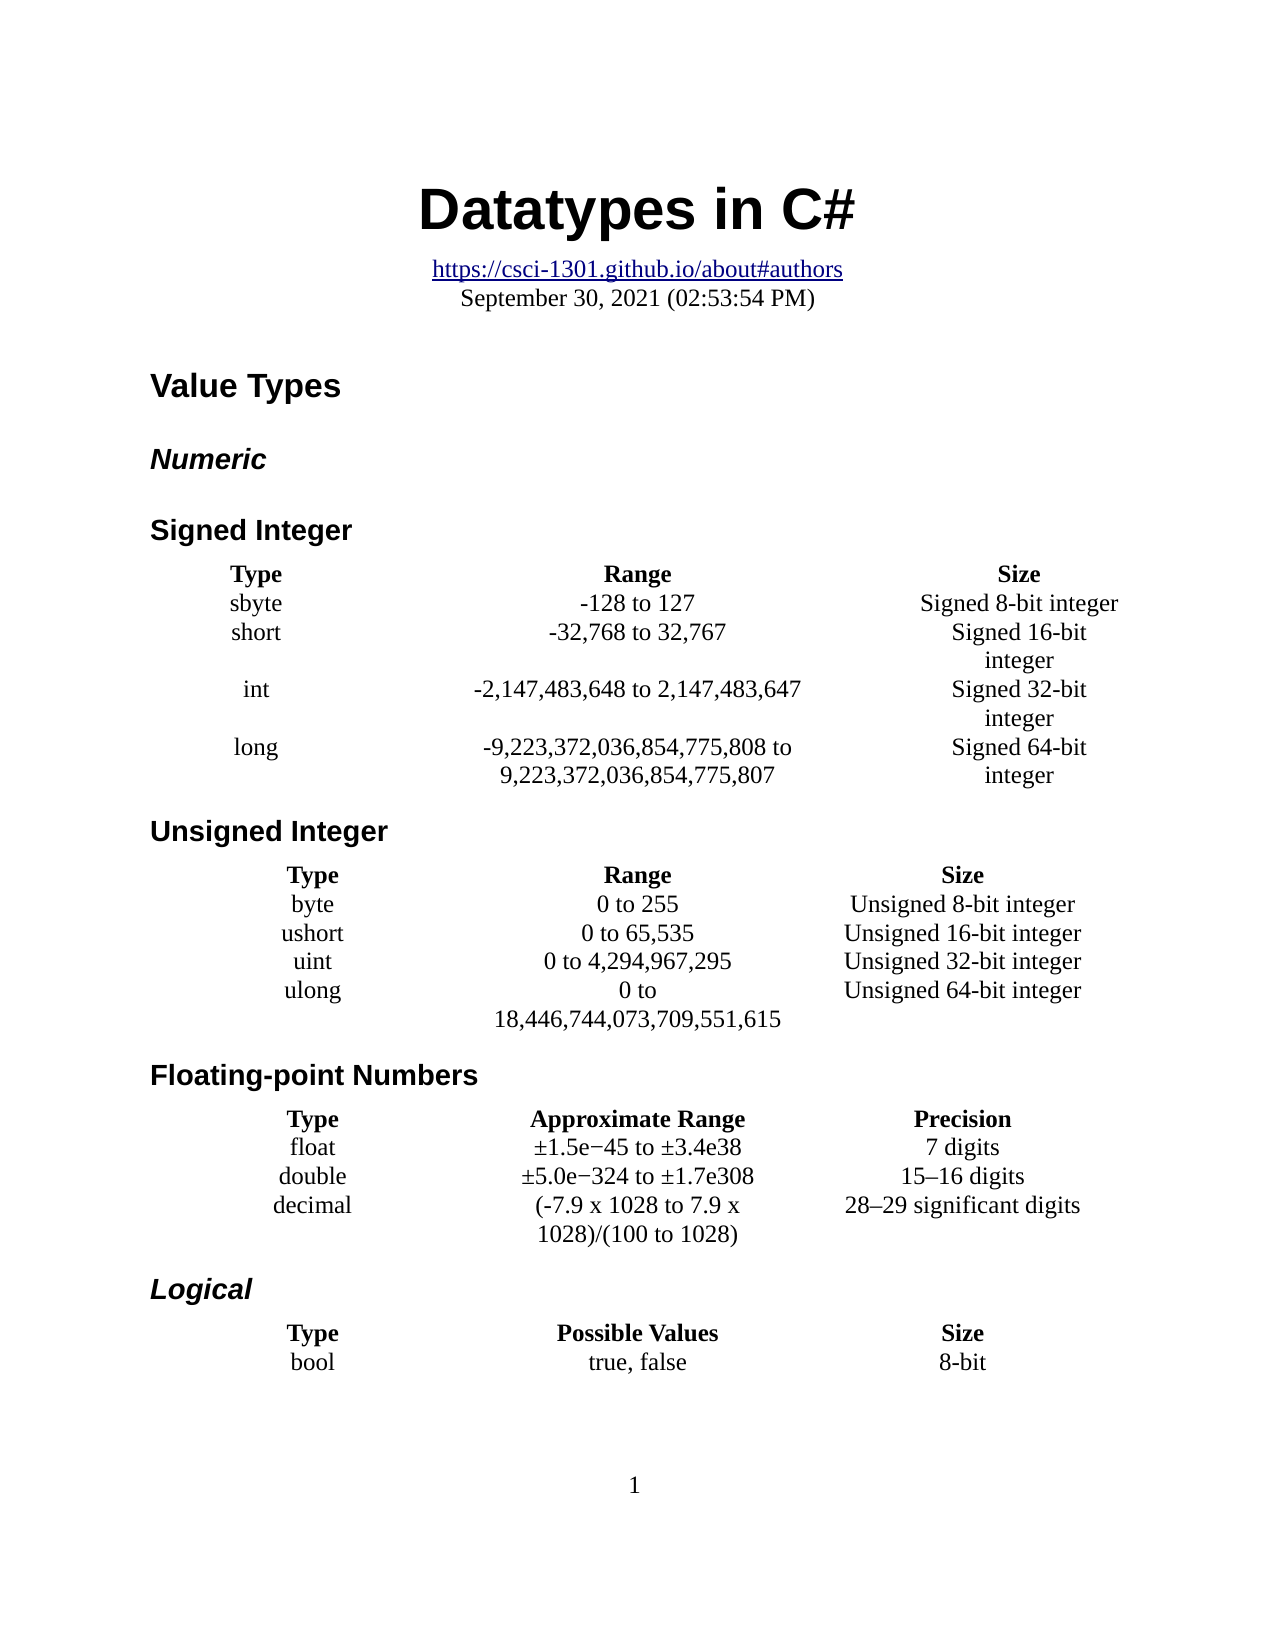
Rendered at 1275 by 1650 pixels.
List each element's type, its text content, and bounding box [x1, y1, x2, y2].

table_cell 7 digits [800, 1133, 1125, 1161]
table_cell Signed 16-bit integer [913, 617, 1125, 674]
text https://csci-1301.github.io/about#authors [150, 254, 1125, 283]
table_cell -128 to 127 [362, 588, 913, 617]
table_cell uint [150, 946, 475, 975]
table_header Type [150, 1104, 475, 1132]
table_cell ushort [150, 918, 475, 946]
table_cell 0 to 4,294,967,295 [475, 946, 800, 975]
table_cell Signed 64-bit integer [913, 732, 1125, 789]
table_header Size [800, 1319, 1125, 1347]
table_cell bool [150, 1347, 475, 1376]
table_header Precision [800, 1104, 1125, 1132]
table_cell 8-bit [800, 1347, 1125, 1376]
subtitle Value Types [150, 366, 1125, 404]
table_header Size [800, 860, 1125, 889]
table_cell float [150, 1133, 475, 1161]
table_cell -2,147,483,648 to 2,147,483,647 [362, 674, 913, 732]
title Datatypes in C# [150, 175, 1125, 242]
subtitle Unsigned Integer [150, 814, 1125, 848]
table_header Range [362, 559, 913, 588]
table_header Range [475, 860, 800, 889]
table_cell byte [150, 889, 475, 918]
table_cell true, false [475, 1347, 800, 1376]
table_cell 0 to 18,446,744,073,709,551,615 [475, 975, 800, 1033]
table_cell decimal [150, 1190, 475, 1247]
table_cell -32,768 to 32,767 [362, 617, 913, 674]
table_cell 0 to 255 [475, 889, 800, 918]
table_cell int [150, 674, 362, 732]
table_cell Unsigned 32-bit integer [800, 946, 1125, 975]
subtitle Logical [150, 1272, 1125, 1306]
table_header Type [150, 1319, 475, 1347]
table_cell 28–29 significant digits [800, 1190, 1125, 1247]
subtitle Signed Integer [150, 513, 1125, 547]
table_header Type [150, 860, 475, 889]
table_cell Signed 8-bit integer [913, 588, 1125, 617]
table_header Approximate Range [475, 1104, 800, 1132]
table_cell Unsigned 64-bit integer [800, 975, 1125, 1033]
table_cell (-7.9 x 1028 to 7.9 x 1028)/(100 to 1028) [475, 1190, 800, 1247]
table_cell sbyte [150, 588, 362, 617]
table_cell long [150, 732, 362, 789]
subtitle Floating-point Numbers [150, 1058, 1125, 1091]
subtitle Numeric [150, 442, 1125, 476]
table_cell Unsigned 8-bit integer [800, 889, 1125, 918]
table_cell Unsigned 16-bit integer [800, 918, 1125, 946]
table_cell Signed 32-bit integer [913, 674, 1125, 732]
table_cell double [150, 1161, 475, 1190]
table_cell -9,223,372,036,854,775,808 to 9,223,372,036,854,775,807 [362, 732, 913, 789]
table_header Size [913, 559, 1125, 588]
table_cell ±1.5e−45 to ±3.4e38 [475, 1133, 800, 1161]
table_header Type [150, 559, 362, 588]
table_cell short [150, 617, 362, 674]
table_header Possible Values [475, 1319, 800, 1347]
table_cell 15–16 digits [800, 1161, 1125, 1190]
table_cell ulong [150, 975, 475, 1033]
table_cell ±5.0e−324 to ±1.7e308 [475, 1161, 800, 1190]
table_cell 0 to 65,535 [475, 918, 800, 946]
text September 30, 2021 (02:53:54 PM) [150, 283, 1125, 312]
